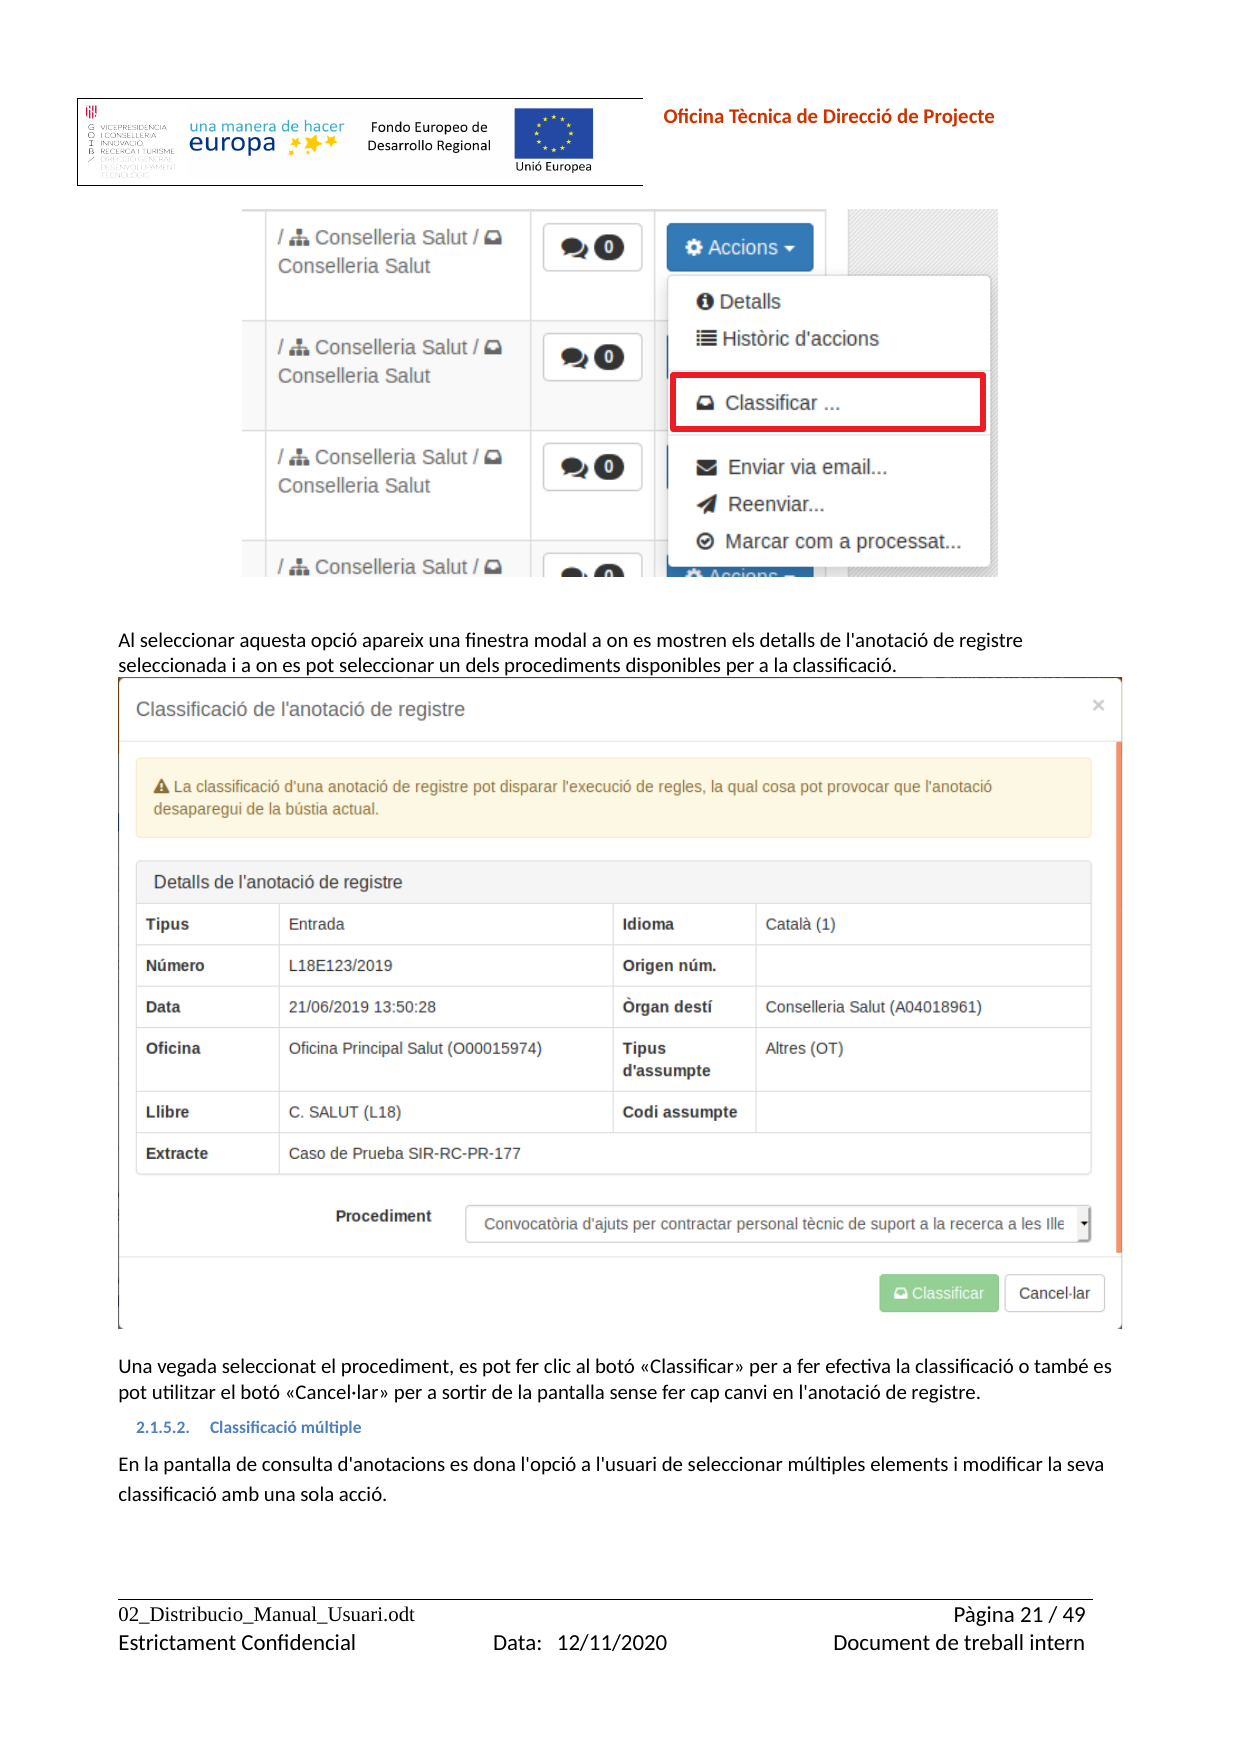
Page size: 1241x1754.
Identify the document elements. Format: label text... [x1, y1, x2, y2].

picture [82, 103, 181, 180]
text Al seleccionar aquesta opció apareix una finestra modal a on es mostren els detalls de l'anotació de registre seleccionada i a on es pot seleccionar un dels procediments disponibles per a la classificació. [118, 627, 1122, 677]
picture [118, 677, 1123, 1329]
text Una vegada seleccionat el procediment, es pot fer clic al botó «Classificar» per a fer efectiva la classificació o també es pot utilitzar el botó «Cancel·lar» per a sortir de la pantalla sense fer cap canvi en l'anotació de registre. [118, 1353, 1122, 1404]
subtitle Classificació múltiple [136, 1417, 1122, 1438]
picture [187, 103, 599, 180]
picture [242, 209, 999, 577]
text En la pantalla de consulta d'anotacions es dona l'opció a l'usuari de seleccionar múltiples elements i modificar la seva classificació amb una sola acció. [118, 1451, 1122, 1507]
